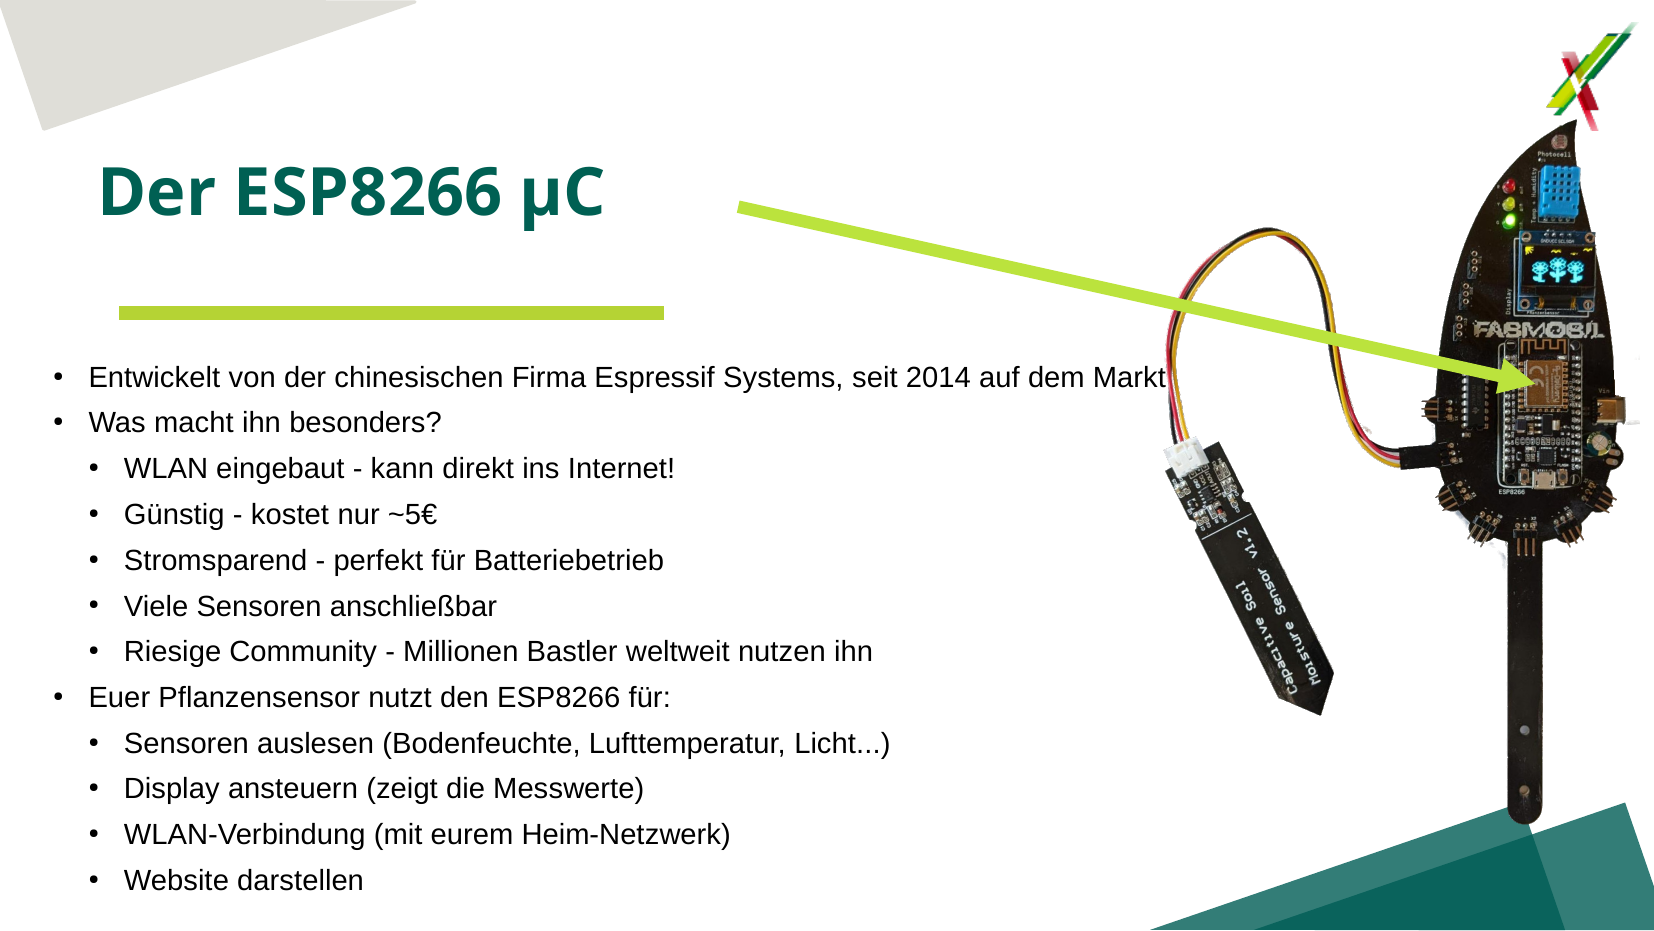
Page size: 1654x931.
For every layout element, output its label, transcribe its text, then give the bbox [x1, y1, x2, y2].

title Der ESP8266 µC [82, 152, 1151, 224]
picture [1151, 22, 1640, 857]
text_box Entwickelt von der chinesischen Firma Espressif Systems, seit 2014 auf dem Markt Was macht ihn besonders? WLAN eingebaut - kann direkt ins Internet! Günstig - kostet nur ~5€ Stromsparend - perfekt für Batteriebetrieb Viele Sensoren anschließbar Riesige Community - Millionen Bastler weltweit nutzen ihn Euer Pflanzensensor nutzt den ESP8266 für: Sensoren auslesen (Bodenfeuchte, Lufttemperatur, Licht...) Display ansteuern (zeigt die Messwerte) WLAN-Verbindung (mit eurem Heim-Netzwerk) Website darstellen [53, 247, 1542, 931]
